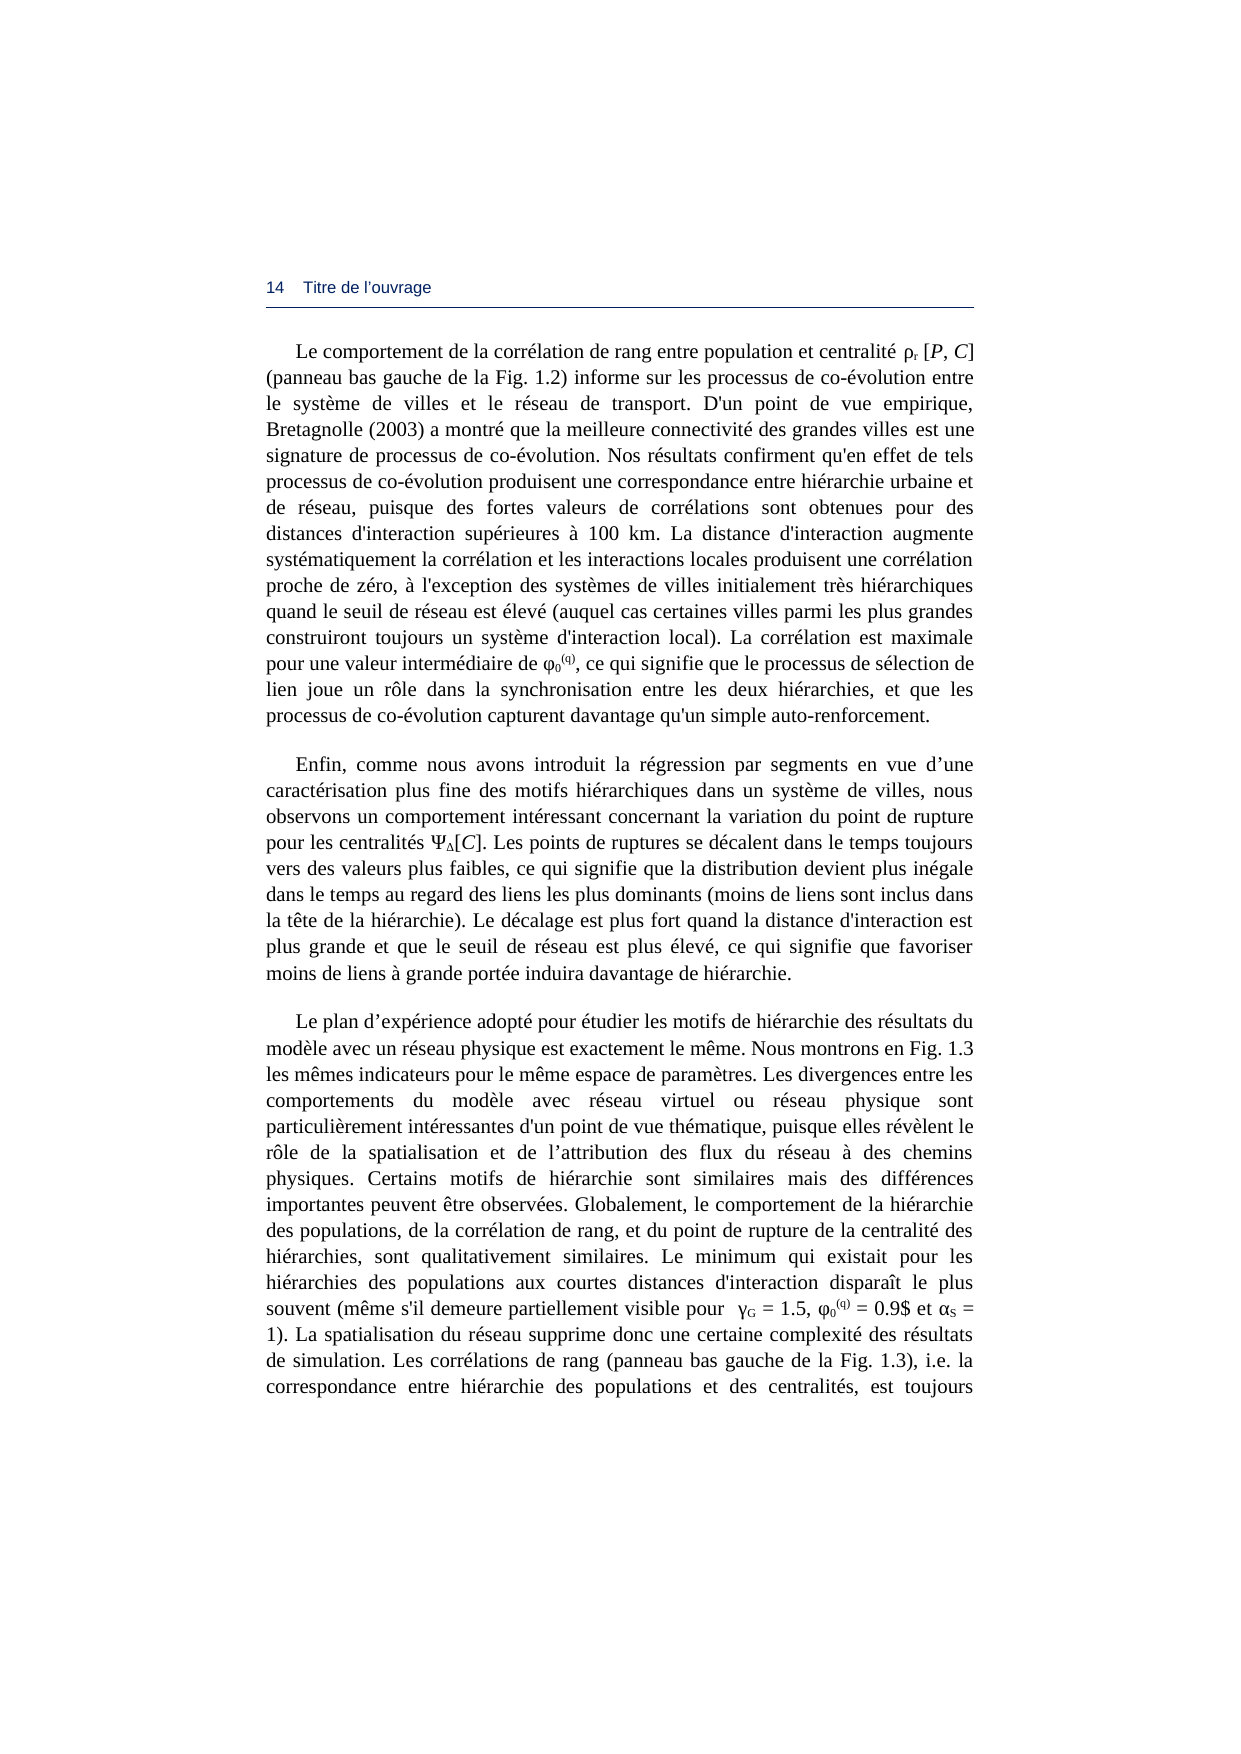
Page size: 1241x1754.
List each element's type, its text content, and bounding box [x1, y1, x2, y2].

text Le plan d’expérience adopté pour étudier les motifs de hiérarchie des résultats du modèle avec un réseau physique est exactement le même. Nous montrons en Fig. 1.3 les mêmes indicateurs pour le même espace de paramètres. Les divergences entre les comportements du modèle avec réseau virtuel ou réseau physique sont particulièrement intéressantes d'un point de vue thématique, puisque elles révèlent le rôle de la spatialisation et de l’attribution des flux du réseau à des chemins physiques. Certains motifs de hiérarchie sont similaires mais des différences importantes peuvent être observées. Globalement, le comportement de la hiérarchie des populations, de la corrélation de rang, et du point de rupture de la centralité des hiérarchies, sont qualitativement similaires. Le minimum qui existait pour les hiérarchies des populations aux courtes distances d'interaction disparaît le plus souvent (même s'il demeure partiellement visible pour γG = 1.5, φ0(q) = 0.9$ et αS = 1). La spatialisation du réseau supprime donc une certaine complexité des résultats de simulation. Les corrélations de rang (panneau bas gauche de la Fig. 1.3), i.e. la correspondance entre hiérarchie des populations et des centralités, est toujours [266, 1007, 974, 1398]
text Le comportement de la corrélation de rang entre population et centralité ρr [P, C] (panneau bas gauche de la Fig. 1.2) informe sur les processus de co-évolution entre le système de villes et le réseau de transport. D'un point de vue empirique, Bretagnolle (2003) a montré que la meilleure connectivité des grandes villes est une signature de processus de co-évolution. Nos résultats confirment qu'en effet de tels processus de co-évolution produisent une correspondance entre hiérarchie urbaine et de réseau, puisque des fortes valeurs de corrélations sont obtenues pour des distances d'interaction supérieures à 100 km. La distance d'interaction augmente systématiquement la corrélation et les interactions locales produisent une corrélation proche de zéro, à l'exception des systèmes de villes initialement très hiérarchiques quand le seuil de réseau est élevé (auquel cas certaines villes parmi les plus grandes construiront toujours un système d'interaction local). La corrélation est maximale pour une valeur intermédiaire de φ0(q), ce qui signifie que le processus de sélection de lien joue un rôle dans la synchronisation entre les deux hiérarchies, et que les processus de co-évolution capturent davantage qu'un simple auto-renforcement. [266, 337, 974, 727]
text Enfin, comme nous avons introduit la régression par segments en vue d’une caractérisation plus fine des motifs hiérarchiques dans un système de villes, nous observons un comportement intéressant concernant la variation du point de rupture pour les centralités ΨΔ[C]. Les points de ruptures se décalent dans le temps toujours vers des valeurs plus faibles, ce qui signifie que la distribution devient plus inégale dans le temps au regard des liens les plus dominants (moins de liens sont inclus dans la tête de la hiérarchie). Le décalage est plus fort quand la distance d'interaction est plus grande et que le seuil de réseau est plus élevé, ce qui signifie que favoriser moins de liens à grande portée induira davantage de hiérarchie. [266, 750, 974, 984]
